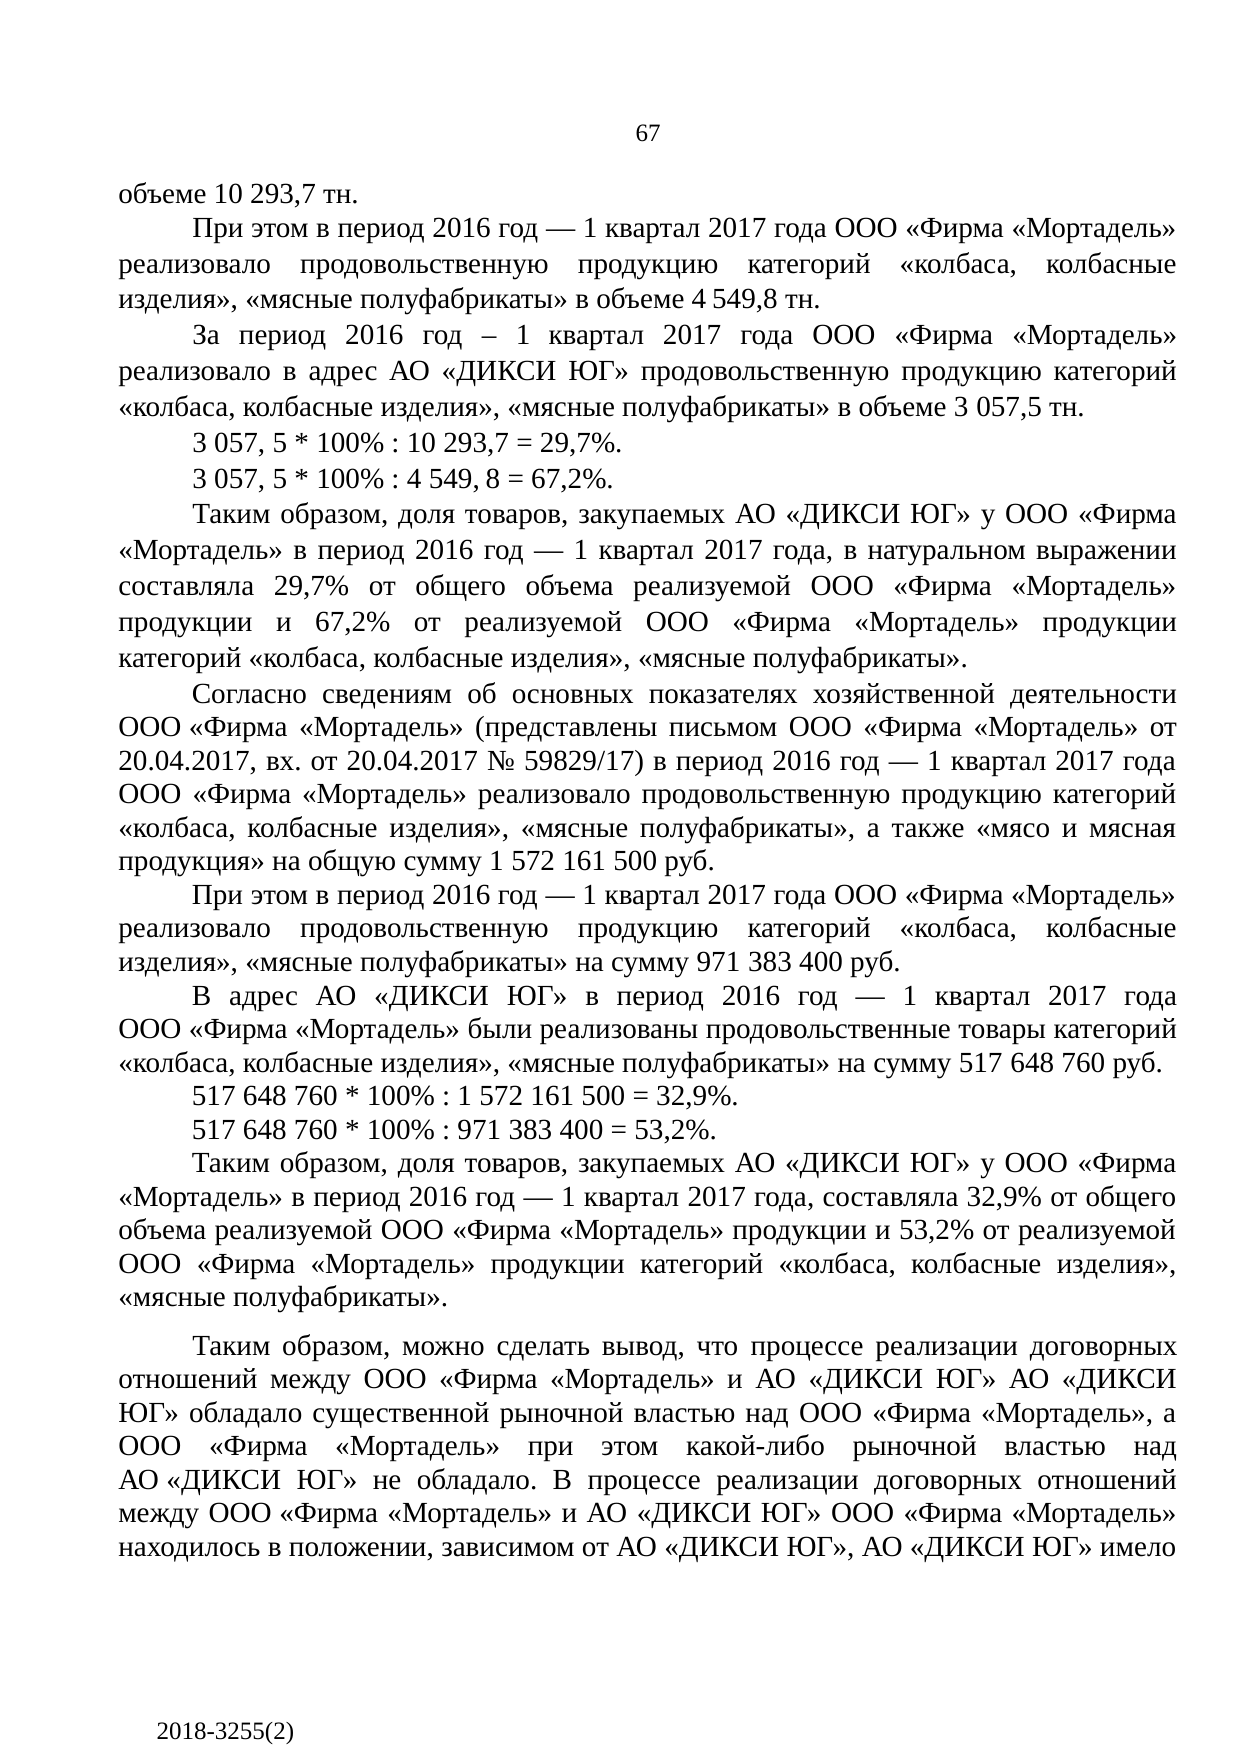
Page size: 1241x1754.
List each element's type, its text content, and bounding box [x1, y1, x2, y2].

text Таким образом, можно сделать вывод, что процессе реализации договорных отношений между ООО «Фирма «Мортадель» и АО «ДИКСИ ЮГ» АО «ДИКСИ ЮГ» обладало существенной рыночной властью над ООО «Фирма «Мортадель», а ООО «Фирма «Мортадель» при этом какой-либо рыночной властью над АО «ДИКСИ ЮГ» не обладало. В процессе реализации договорных отношений между ООО «Фирма «Мортадель» и АО «ДИКСИ ЮГ» ООО «Фирма «Мортадель» находилось в положении, зависимом от АО «ДИКСИ ЮГ», АО «ДИКСИ ЮГ» имело [118, 1328, 1177, 1563]
text 3 057, 5 * 100% : 4 549, 8 = 67,2%. [118, 461, 1177, 494]
text 517 648 760 * 100% : 971 383 400 = 53,2%. [118, 1112, 1177, 1145]
text В адрес АО «ДИКСИ ЮГ» в период 2016 год — 1 квартал 2017 года ООО «Фирма «Мортадель» были реализованы продовольственные товары категорий «колбаса, колбасные изделия», «мясные полуфабрикаты» на сумму 517 648 760 руб. [118, 978, 1177, 1078]
text 517 648 760 * 100% : 1 572 161 500 = 32,9%. [118, 1078, 1177, 1112]
text За период 2016 год – 1 квартал 2017 года ООО «Фирма «Мортадель» реализовало в адрес АО «ДИКСИ ЮГ» продовольственную продукцию категорий «колбаса, колбасные изделия», «мясные полуфабрикаты» в объеме 3 057,5 тн. [118, 317, 1177, 423]
text 3 057, 5 * 100% : 10 293,7 = 29,7%. [118, 425, 1177, 458]
text объеме 10 293,7 тн. [118, 176, 1177, 210]
text Согласно сведениям об основных показателях хозяйственной деятельности ООО «Фирма «Мортадель» (представлены письмом ООО «Фирма «Мортадель» от 20.04.2017, вх. от 20.04.2017 № 59829/17) в период 2016 год — 1 квартал 2017 года ООО «Фирма «Мортадель» реализовало продовольственную продукцию категорий «колбаса, колбасные изделия», «мясные полуфабрикаты», а также «мясо и мясная продукция» на общую сумму 1 572 161 500 руб. [118, 676, 1177, 877]
text Таким образом, доля товаров, закупаемых АО «ДИКСИ ЮГ» у ООО «Фирма «Мортадель» в период 2016 год — 1 квартал 2017 года, составляла 32,9% от общего объема реализуемой ООО «Фирма «Мортадель» продукции и 53,2% от реализуемой ООО «Фирма «Мортадель» продукции категорий «колбаса, колбасные изделия», «мясные полуфабрикаты». [118, 1145, 1177, 1313]
text При этом в период 2016 год — 1 квартал 2017 года ООО «Фирма «Мортадель» реализовало продовольственную продукцию категорий «колбаса, колбасные изделия», «мясные полуфабрикаты» на сумму 971 383 400 руб. [118, 877, 1177, 978]
text Таким образом, доля товаров, закупаемых АО «ДИКСИ ЮГ» у ООО «Фирма «Мортадель» в период 2016 год — 1 квартал 2017 года, в натуральном выражении составляла 29,7% от общего объема реализуемой ООО «Фирма «Мортадель» продукции и 67,2% от реализуемой ООО «Фирма «Мортадель» продукции категорий «колбаса, колбасные изделия», «мясные полуфабрикаты». [118, 497, 1177, 673]
text При этом в период 2016 год — 1 квартал 2017 года ООО «Фирма «Мортадель» реализовало продовольственную продукцию категорий «колбаса, колбасные изделия», «мясные полуфабрикаты» в объеме 4 549,8 тн. [118, 210, 1177, 315]
